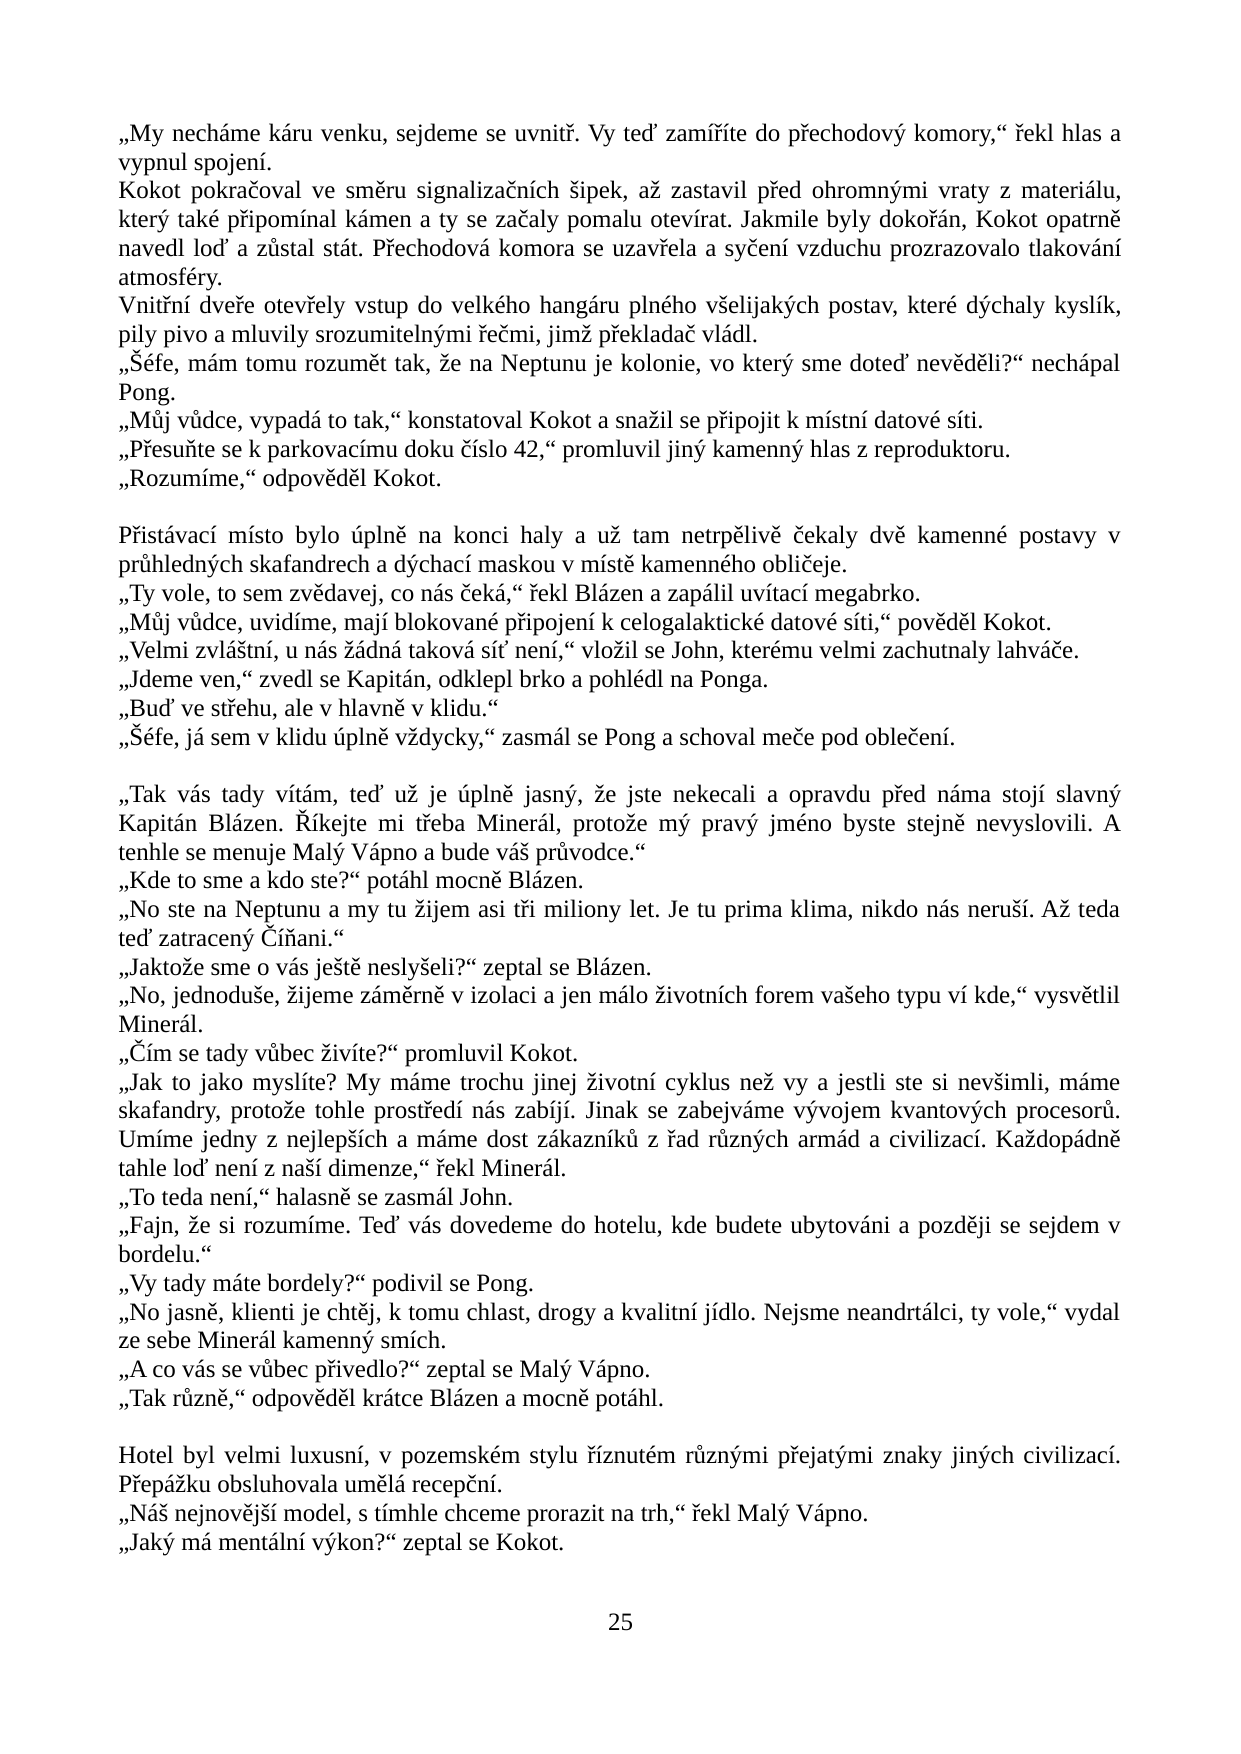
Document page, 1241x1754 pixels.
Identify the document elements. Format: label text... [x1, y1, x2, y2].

text „Náš nejnovější model, s tímhle chceme prorazit na trh,“ řekl Malý Vápno. [118, 1498, 1122, 1527]
text „My necháme káru venku, sejdeme se uvnitř. Vy teď zamíříte do přechodový komory,“ řekl hlas a vypnul spojení. [118, 118, 1122, 176]
text „Jaký má mentální výkon?“ zeptal se Kokot. [118, 1527, 1122, 1556]
text „Jak to jako myslíte? My máme trochu jinej životní cyklus než vy a jestli ste si nevšimli, máme skafandry, protože tohle prostředí nás zabíjí. Jinak se zabejváme vývojem kvantových procesorů. Umíme jedny z nejlepších a máme dost zákazníků z řad různých armád a civilizací. Každopádně tahle loď není z naší dimenze,“ řekl Minerál. [118, 1067, 1122, 1182]
text Hotel byl velmi luxusní, v pozemském stylu říznutém různými přejatými znaky jiných civilizací. Přepážku obsluhovala umělá recepční. [118, 1441, 1122, 1498]
text „Velmi zvláštní, u nás žádná taková síť není,“ vložil se John, kterému velmi zachutnaly lahváče. [118, 636, 1122, 664]
text „Můj vůdce, vypadá to tak,“ konstatoval Kokot a snažil se připojit k místní datové síti. [118, 406, 1122, 434]
text „Můj vůdce, uvidíme, mají blokované připojení k celogalaktické datové síti,“ pověděl Kokot. [118, 607, 1122, 636]
text „Tak různě,“ odpověděl krátce Blázen a mocně potáhl. [118, 1383, 1122, 1412]
text „Přesuňte se k parkovacímu doku číslo 42,“ promluvil jiný kamenný hlas z reproduktoru. [118, 434, 1122, 463]
text „Ty vole, to sem zvědavej, co nás čeká,“ řekl Blázen a zapálil uvítací megabrko. [118, 578, 1122, 607]
text „Šéfe, já sem v klidu úplně vždycky,“ zasmál se Pong a schoval meče pod oblečení. [118, 722, 1122, 751]
text „Fajn, že si rozumíme. Teď vás dovedeme do hotelu, kde budete ubytováni a později se sejdem v bordelu.“ [118, 1211, 1122, 1268]
text „Tak vás tady vítám, teď už je úplně jasný, že jste nekecali a opravdu před náma stojí slavný Kapitán Blázen. Říkejte mi třeba Minerál, protože mý pravý jméno byste stejně nevyslovili. A tenhle se menuje Malý Vápno a bude váš průvodce.“ [118, 779, 1122, 866]
text „To teda není,“ halasně se zasmál John. [118, 1182, 1122, 1211]
text „A co vás se vůbec přivedlo?“ zeptal se Malý Vápno. [118, 1354, 1122, 1383]
text „No jasně, klienti je chtěj, k tomu chlast, drogy a kvalitní jídlo. Nejsme neandrtálci, ty vole,“ vydal ze sebe Minerál kamenný smích. [118, 1297, 1122, 1354]
text „Buď ve střehu, ale v hlavně v klidu.“ [118, 693, 1122, 722]
text Vnitřní dveře otevřely vstup do velkého hangáru plného všelijakých postav, které dýchaly kyslík, pily pivo a mluvily srozumitelnými řečmi, jimž překladač vládl. [118, 291, 1122, 348]
text Kokot pokračoval ve směru signalizačních šipek, až zastavil před ohromnými vraty z materiálu, který také připomínal kámen a ty se začaly pomalu otevírat. Jakmile byly dokořán, Kokot opatrně navedl loď a zůstal stát. Přechodová komora se uzavřela a syčení vzduchu prozrazovalo tlakování atmosféry. [118, 176, 1122, 291]
text „Kde to sme a kdo ste?“ potáhl mocně Blázen. [118, 866, 1122, 894]
text „Jdeme ven,“ zvedl se Kapitán, odklepl brko a pohlédl na Ponga. [118, 664, 1122, 693]
text „No, jednoduše, žijeme záměrně v izolaci a jen málo životních forem vašeho typu ví kde,“ vysvětlil Minerál. [118, 981, 1122, 1038]
text „Jaktože sme o vás ještě neslyšeli?“ zeptal se Blázen. [118, 952, 1122, 981]
text Přistávací místo bylo úplně na konci haly a už tam netrpělivě čekaly dvě kamenné postavy v průhledných skafandrech a dýchací maskou v místě kamenného obličeje. [118, 521, 1122, 578]
text „Čím se tady vůbec živíte?“ promluvil Kokot. [118, 1038, 1122, 1067]
text „Vy tady máte bordely?“ podivil se Pong. [118, 1268, 1122, 1297]
text „Šéfe, mám tomu rozumět tak, že na Neptunu je kolonie, vo který sme doteď nevěděli?“ nechápal Pong. [118, 348, 1122, 406]
text „No ste na Neptunu a my tu žijem asi tři miliony let. Je tu prima klima, nikdo nás neruší. Až teda teď zatracený Číňani.“ [118, 894, 1122, 952]
text „Rozumíme,“ odpověděl Kokot. [118, 463, 1122, 492]
